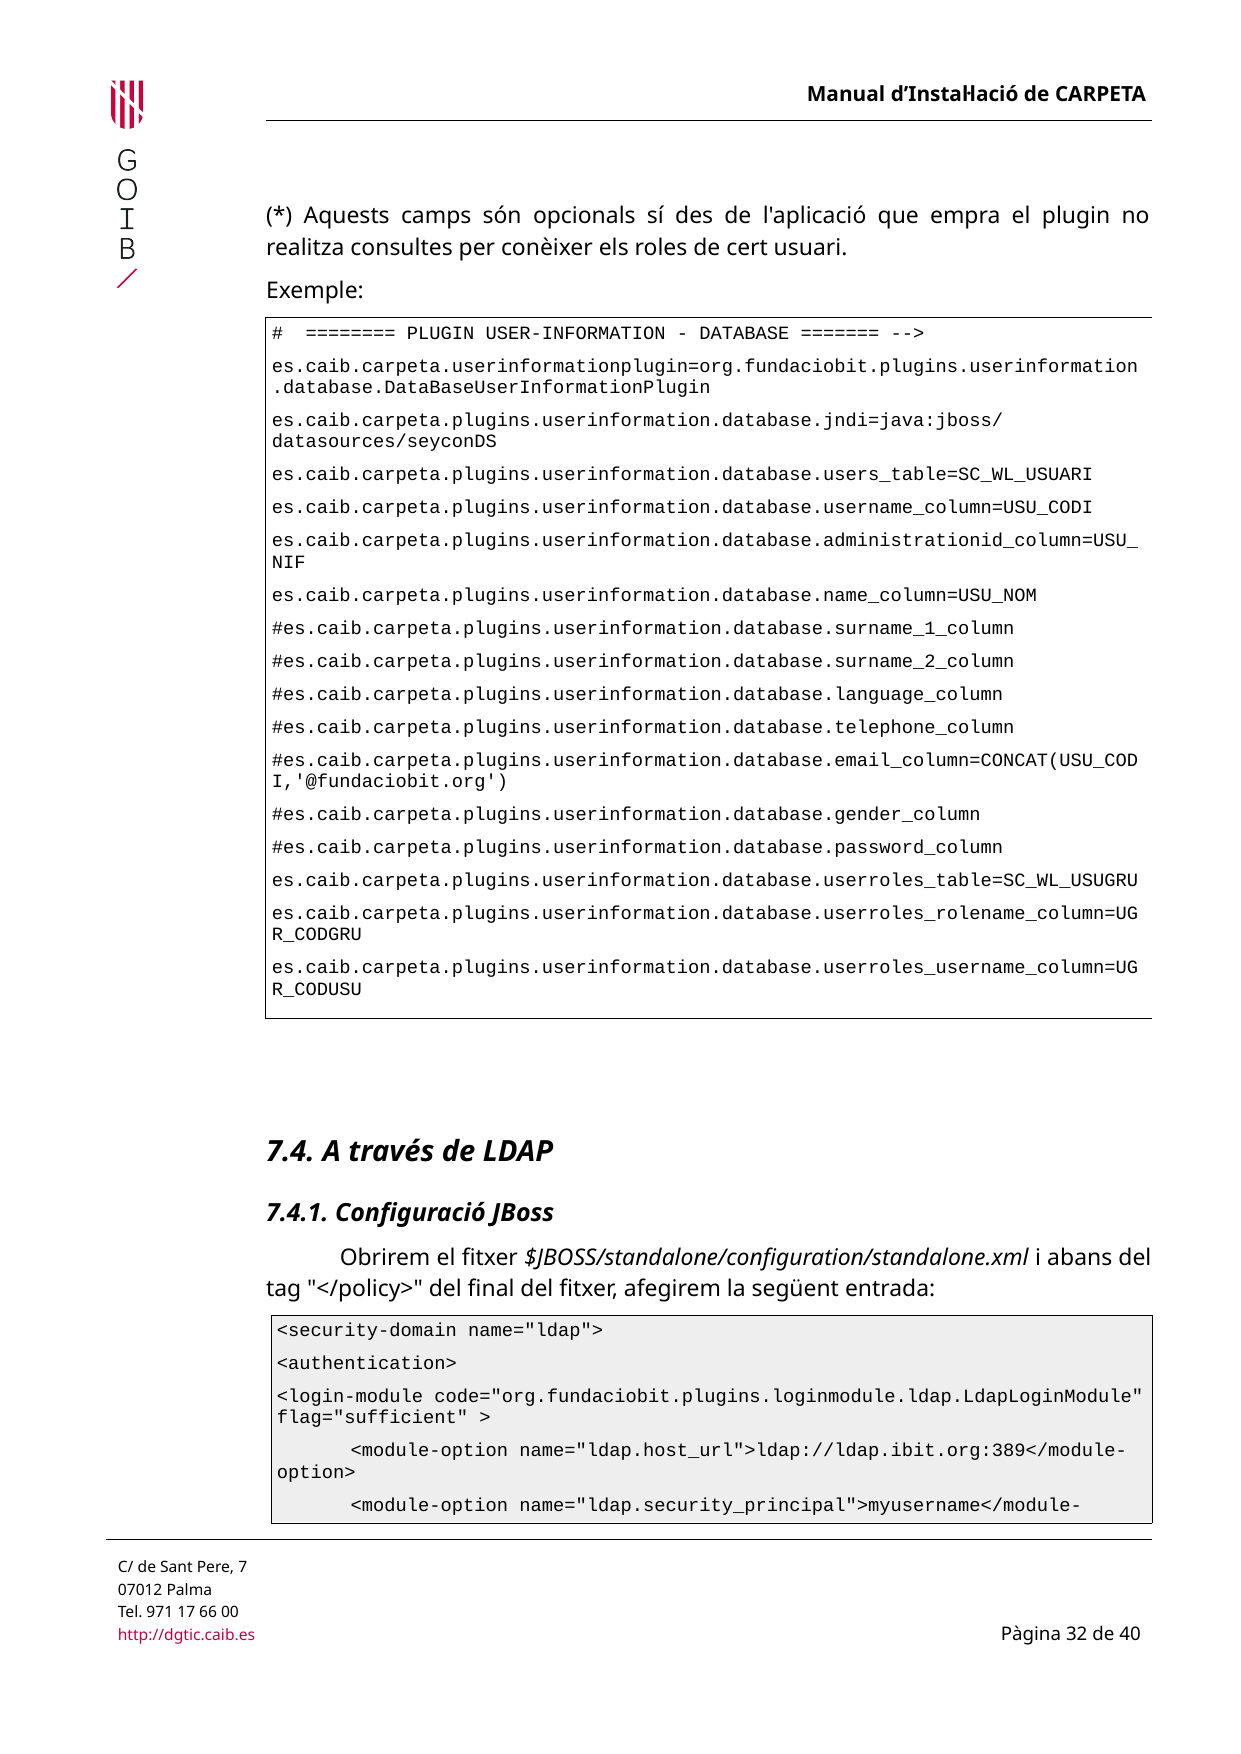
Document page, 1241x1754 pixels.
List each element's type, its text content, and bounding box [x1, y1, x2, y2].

subtitle Configuració JBoss [266, 1195, 1152, 1229]
picture [82, 57, 172, 319]
text (*) Aquests camps són opcionals sí des de l'aplicació que empra el plugin no realitza consultes per conèixer els roles de cert usuari. [266, 199, 1152, 262]
table_header # ======== PLUGIN USER-INFORMATION - DATABASE ======= --> es.caib.carpeta.userinformationplugin=org.fundaciobit.plugins.userinformation.database.DataBaseUserInformationPlugin es.caib.carpeta.plugins.userinformation.database.jndi=java:jboss/datasources/seyconDS es.caib.carpeta.plugins.userinformation.database.users_table=SC_WL_USUARI es.caib.carpeta.plugins.userinformation.database.username_column=USU_CODI es.caib.carpeta.plugins.userinformation.database.administrationid_column=USU_NIF es.caib.carpeta.plugins.userinformation.database.name_column=USU_NOM #es.caib.carpeta.plugins.userinformation.database.surname_1_column #es.caib.carpeta.plugins.userinformation.database.surname_2_column #es.caib.carpeta.plugins.userinformation.database.language_column #es.caib.carpeta.plugins.userinformation.database.telephone_column #es.caib.carpeta.plugins.userinformation.database.email_column=CONCAT(USU_CODI,'@fundaciobit.org') #es.caib.carpeta.plugins.userinformation.database.gender_column #es.caib.carpeta.plugins.userinformation.database.password_column es.caib.carpeta.plugins.userinformation.database.userroles_table=SC_WL_USUGRU es.caib.carpeta.plugins.userinformation.database.userroles_rolename_column=UGR_CODGRU es.caib.carpeta.plugins.userinformation.database.userroles_username_column=UGR_CODUSU [266, 318, 1152, 1018]
text Exemple: [266, 274, 1152, 305]
table_header <security-domain name="ldap"> <authentication> <login-module code="org.fundaciobit.plugins.loginmodule.ldap.LdapLoginModule" flag="sufficient" > <module-option name="ldap.host_url">ldap://ldap.ibit.org:389</module-option> <module-option name="ldap.security_principal">myusername</module- [272, 1316, 1152, 1522]
subtitle A través de LDAP [266, 1130, 1152, 1170]
text Obrirem el fitxer $JBOSS/standalone/configuration/standalone.xml i abans del tag "</policy>" del final del fitxer, afegirem la següent entrada: [266, 1241, 1152, 1303]
